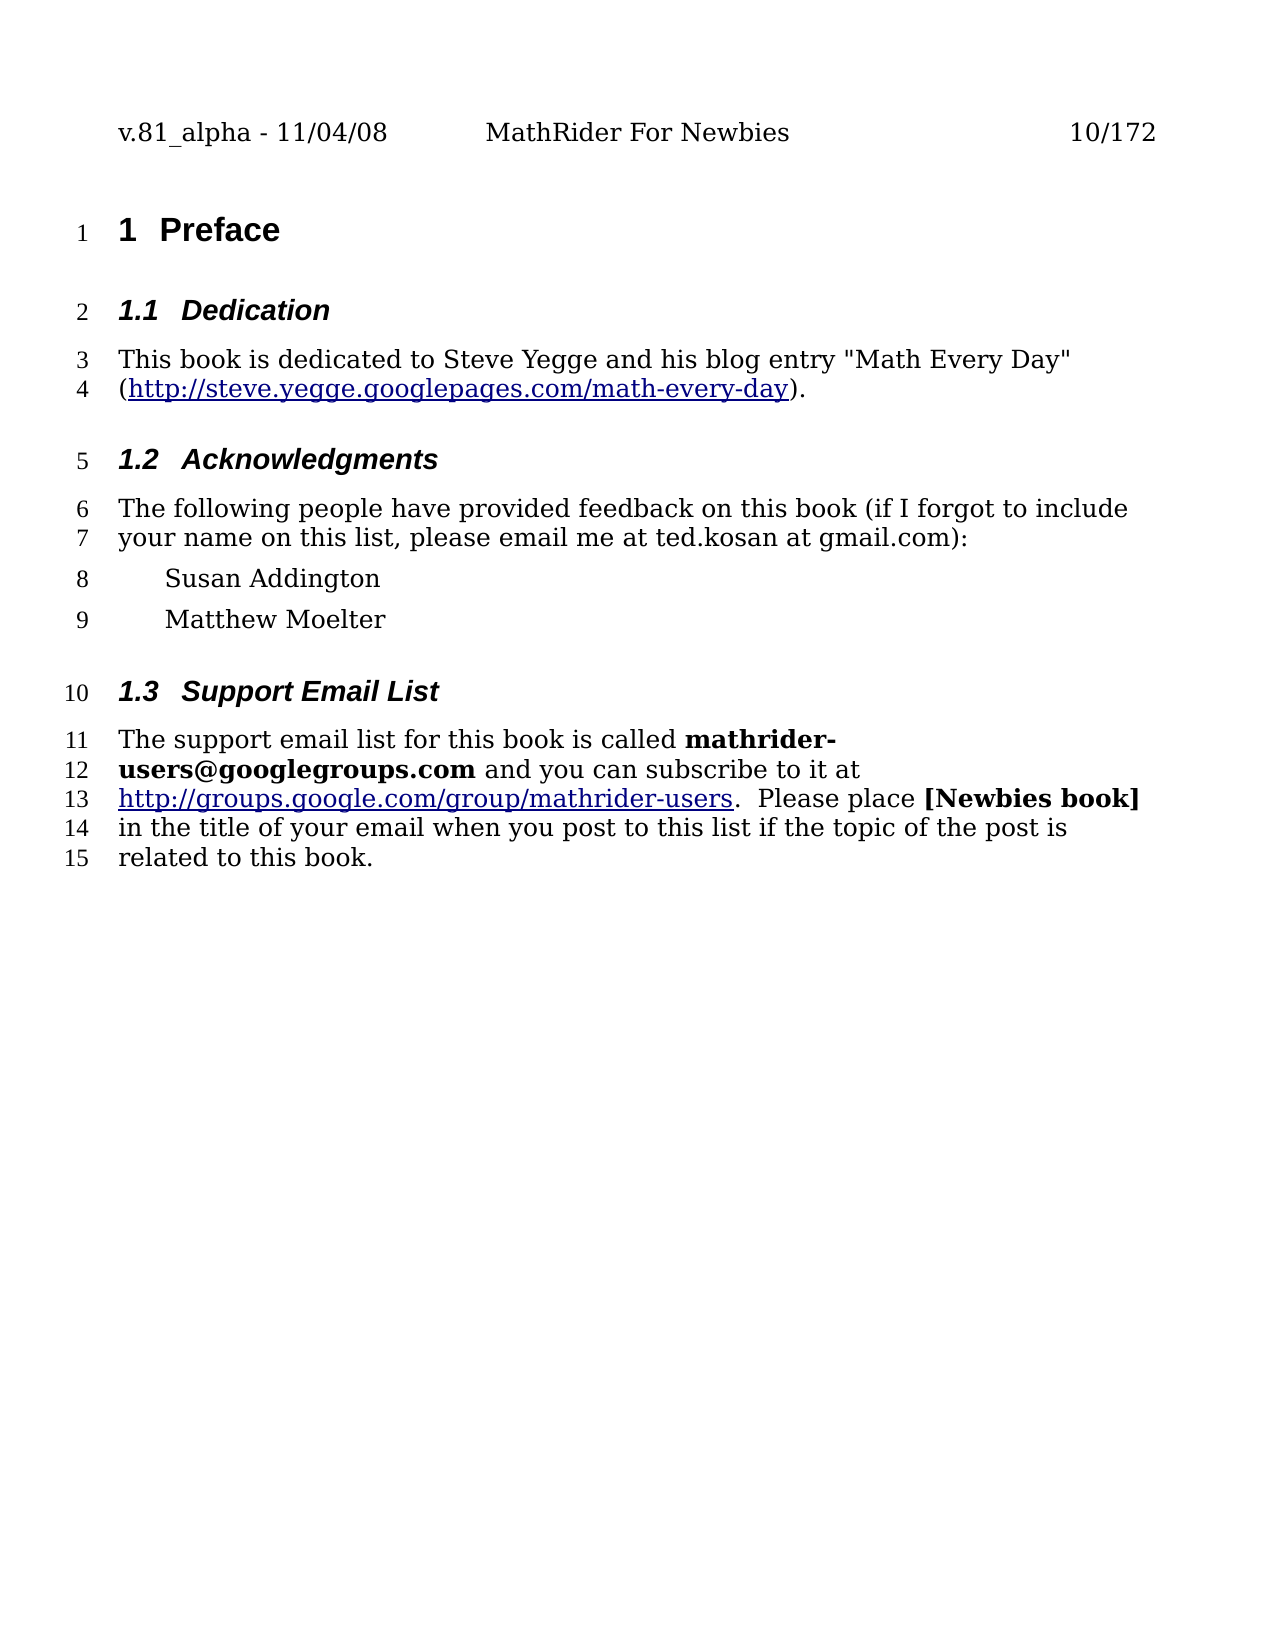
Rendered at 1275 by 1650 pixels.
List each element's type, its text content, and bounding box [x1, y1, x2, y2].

text Matthew Moelter [164, 606, 1157, 635]
text The support email list for this book is called mathrider-users@googlegroups.com and you can subscribe to it at http://groups.google.com/group/mathrider-users. Please place [Newbies book] in the title of your email when you post to this list if the topic of the post is related to this book. [118, 725, 1157, 872]
subtitle Support Email List [118, 674, 1157, 707]
subtitle Acknowledgments [118, 442, 1157, 476]
subtitle Preface [118, 210, 1157, 248]
text This book is dedicated to Steve Yegge and his blog entry "Math Every Day" (http://steve.yegge.googlepages.com/math-every-day). [118, 345, 1157, 403]
text The following people have provided feedback on this book (if I forgot to include your name on this list, please email me at ted.kosan at gmail.com): [118, 494, 1157, 552]
text Susan Addington [164, 564, 1157, 593]
subtitle Dedication [118, 293, 1157, 327]
